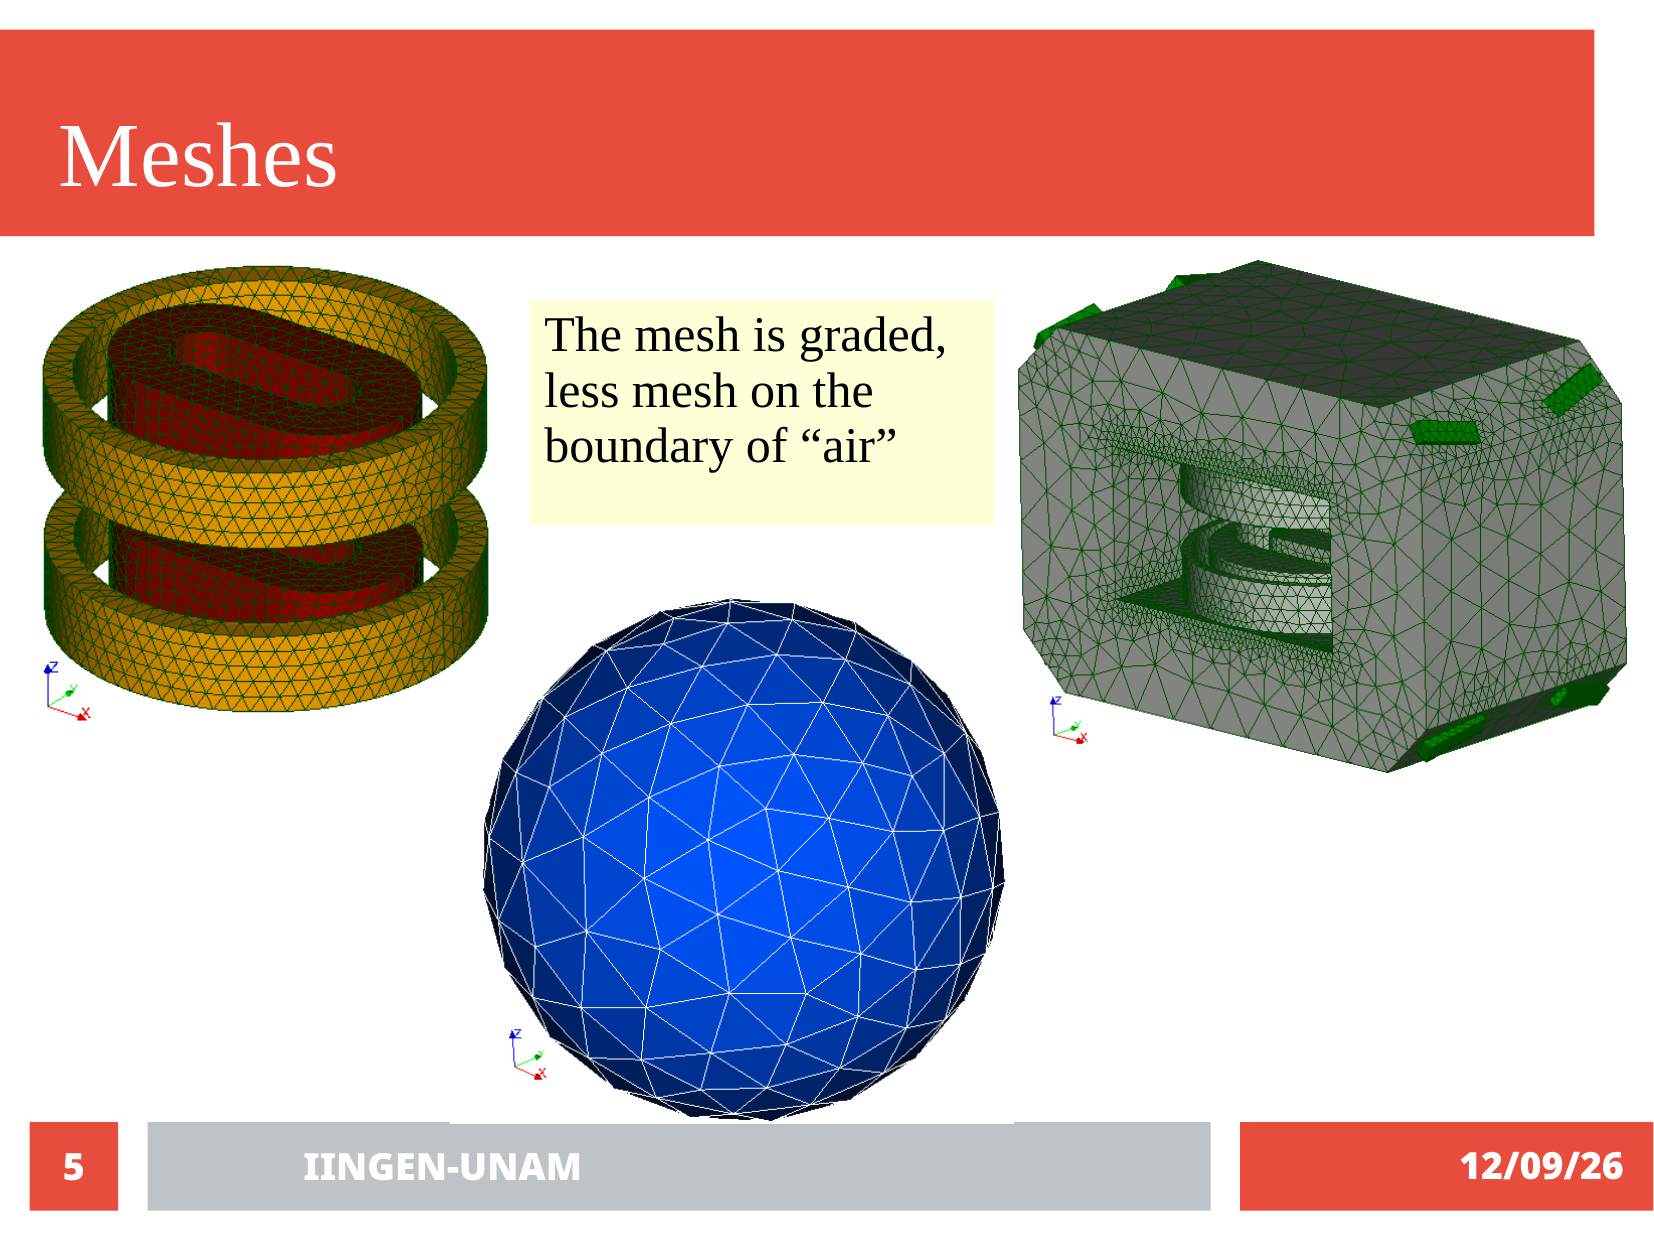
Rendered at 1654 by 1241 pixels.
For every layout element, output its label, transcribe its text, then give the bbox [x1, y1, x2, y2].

text_box The mesh is graded, less mesh on the boundary of “air” [529, 300, 995, 526]
picture [14, 254, 1636, 1124]
title Meshes [59, 59, 1595, 207]
